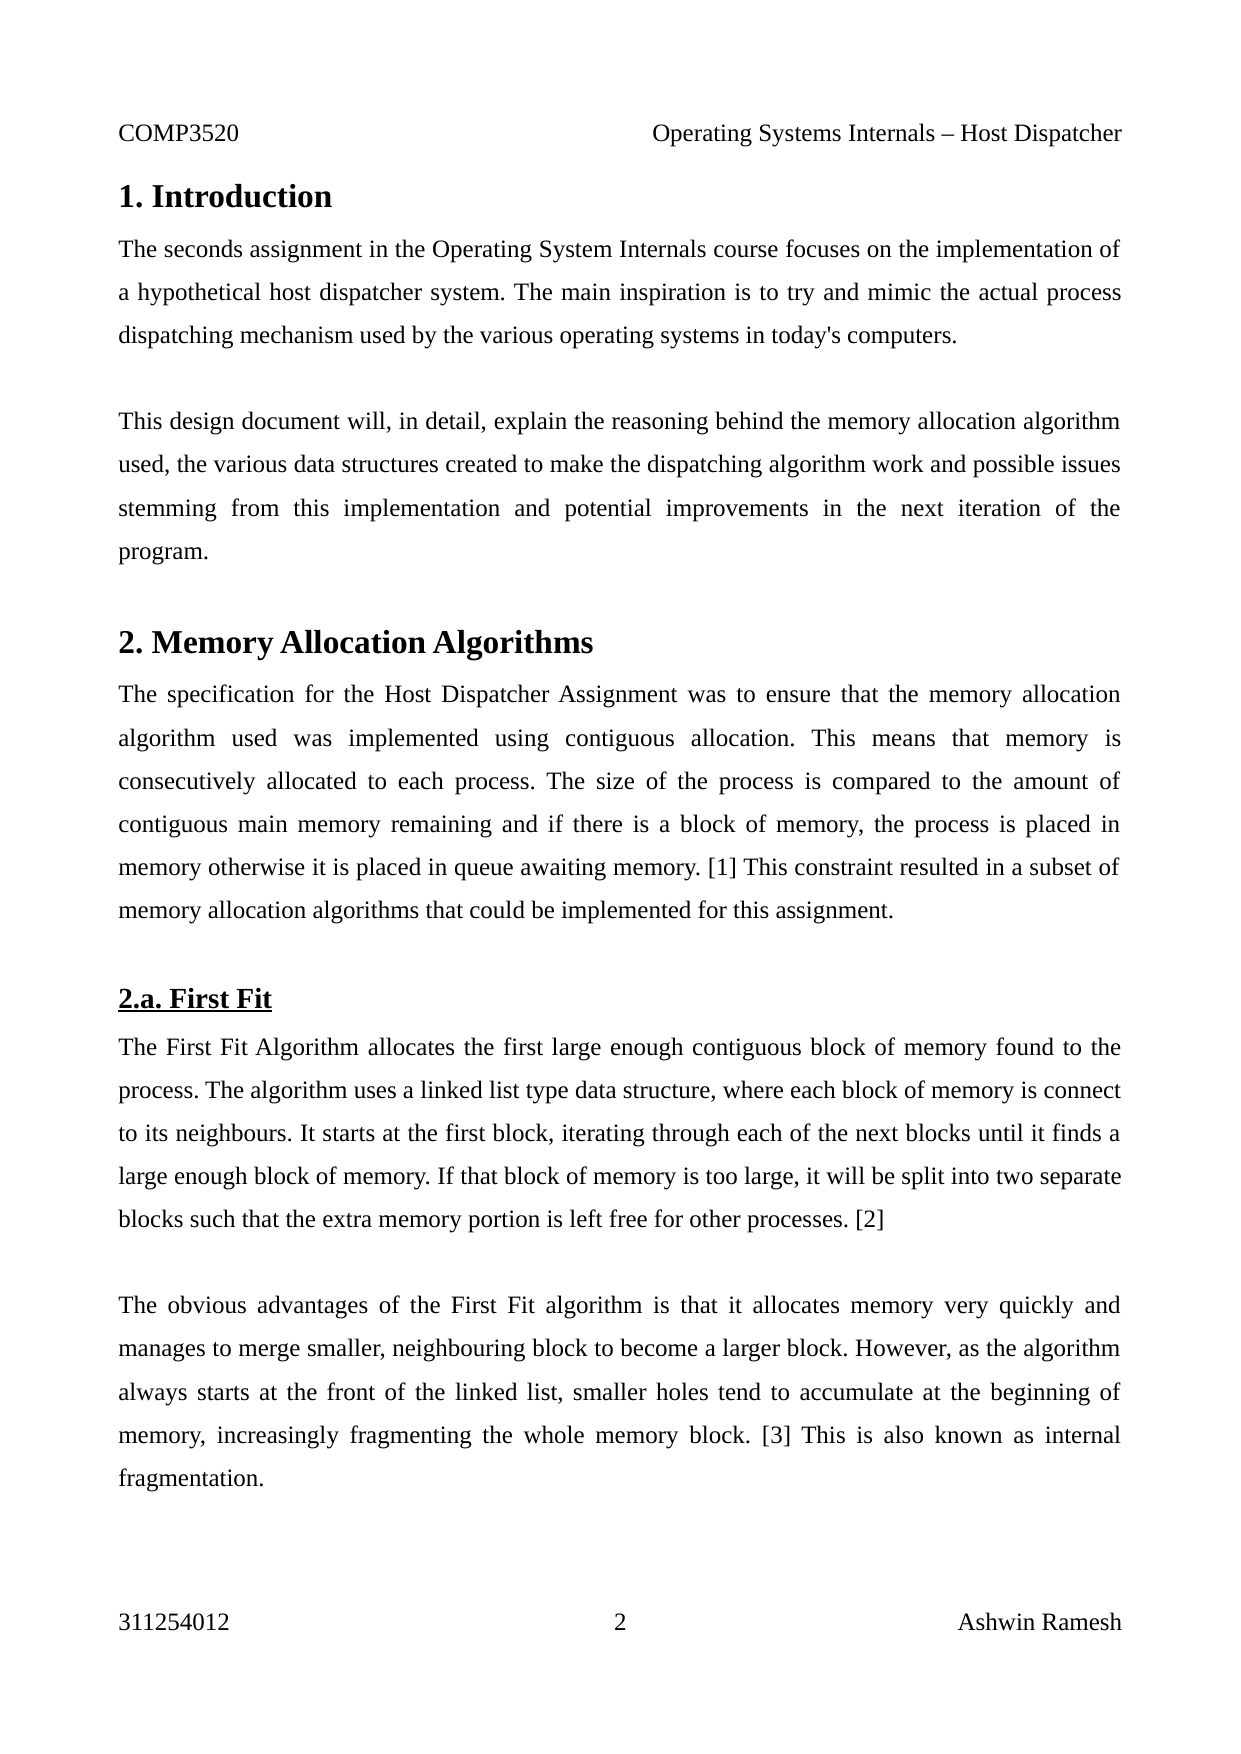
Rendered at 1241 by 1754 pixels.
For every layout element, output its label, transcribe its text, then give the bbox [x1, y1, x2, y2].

text The seconds assignment in the Operating System Internals course focuses on the implementation of a hypothetical host dispatcher system. The main inspiration is to try and mimic the actual process dispatching mechanism used by the various operating systems in today's computers. [118, 234, 1122, 349]
text 1. Introduction [118, 176, 1122, 215]
text 2. Memory Allocation Algorithms [118, 622, 1122, 660]
text The obvious advantages of the First Fit algorithm is that it allocates memory very quickly and manages to merge smaller, neighbouring block to become a larger block. However, as the algorithm always starts at the front of the linked list, smaller holes tend to accumulate at the beginning of memory, increasingly fragmenting the whole memory block. [3] This is also known as internal fragmentation. [118, 1290, 1122, 1492]
text 2.a. First Fit [118, 981, 1122, 1015]
text This design document will, in detail, explain the reasoning behind the memory allocation algorithm used, the various data structures created to make the dispatching algorithm work and possible issues stemming from this implementation and potential improvements in the next iteration of the program. [118, 406, 1122, 564]
text The specification for the Host Dispatcher Assignment was to ensure that the memory allocation algorithm used was implemented using contiguous allocation. This means that memory is consecutively allocated to each process. The size of the process is compared to the amount of contiguous main memory remaining and if there is a block of memory, the process is placed in memory otherwise it is placed in queue awaiting memory. [1] This constraint resulted in a subset of memory allocation algorithms that could be implemented for this assignment. [118, 679, 1122, 924]
text The First Fit Algorithm allocates the first large enough contiguous block of memory found to the process. The algorithm uses a linked list type data structure, where each block of memory is connect to its neighbours. It starts at the first block, iterating through each of the next blocks until it finds a large enough block of memory. If that block of memory is too large, it will be split into two separate blocks such that the extra memory portion is left free for other processes. [2] [118, 1032, 1122, 1233]
